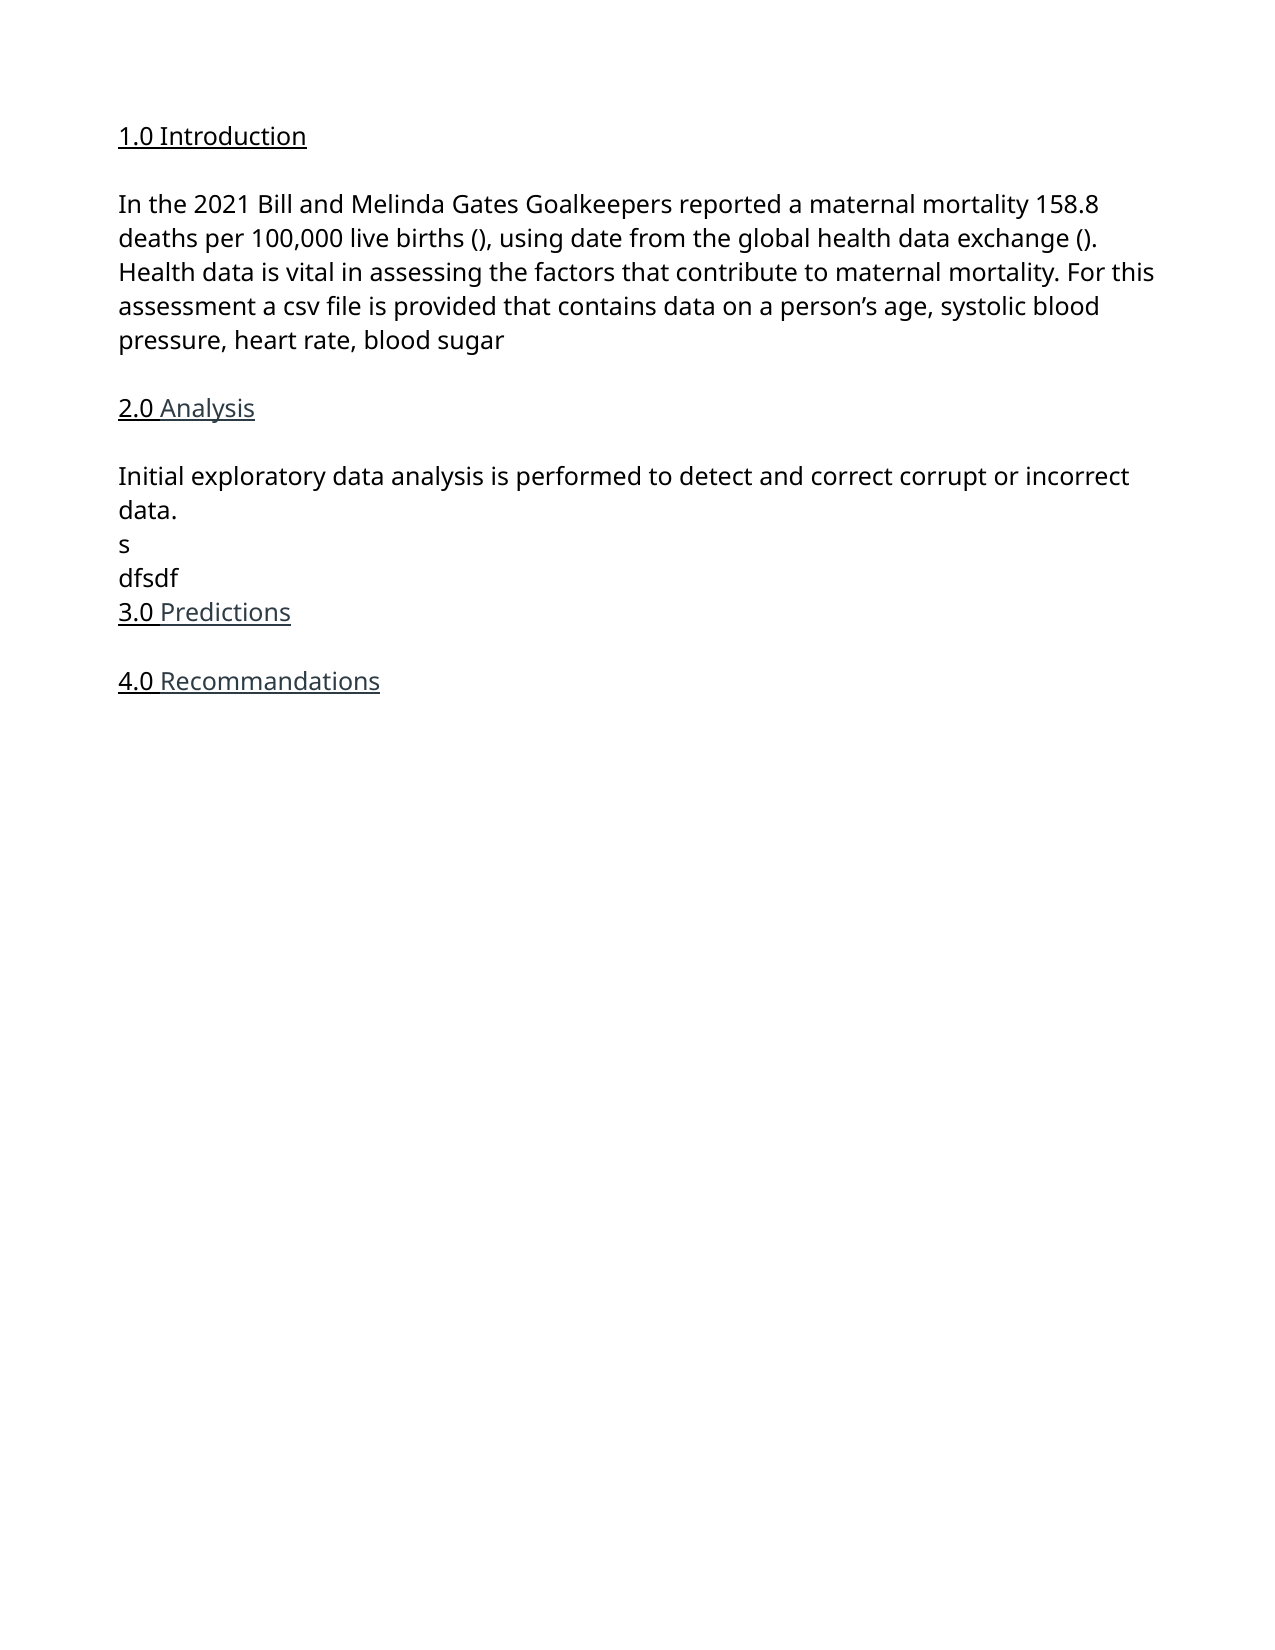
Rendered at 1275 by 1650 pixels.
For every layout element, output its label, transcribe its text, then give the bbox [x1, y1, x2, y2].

text Initial exploratory data analysis is performed to detect and correct corrupt or incorrect data. [118, 459, 1157, 527]
text dfsdf [118, 561, 1157, 595]
text s [118, 527, 1157, 561]
text 2.0 Analysis [118, 391, 1157, 425]
text 3.0 Predictions [118, 595, 1157, 629]
text 4.0 Recommandations [118, 663, 1157, 697]
text In the 2021 Bill and Melinda Gates Goalkeepers reported a maternal mortality 158.8 deaths per 100,000 live births (), using date from the global health data exchange (). Health data is vital in assessing the factors that contribute to maternal mortality. For this assessment a csv file is provided that contains data on a person’s age, systolic blood pressure, heart rate, blood sugar [118, 186, 1157, 357]
text 1.0 Introduction [118, 118, 1157, 152]
